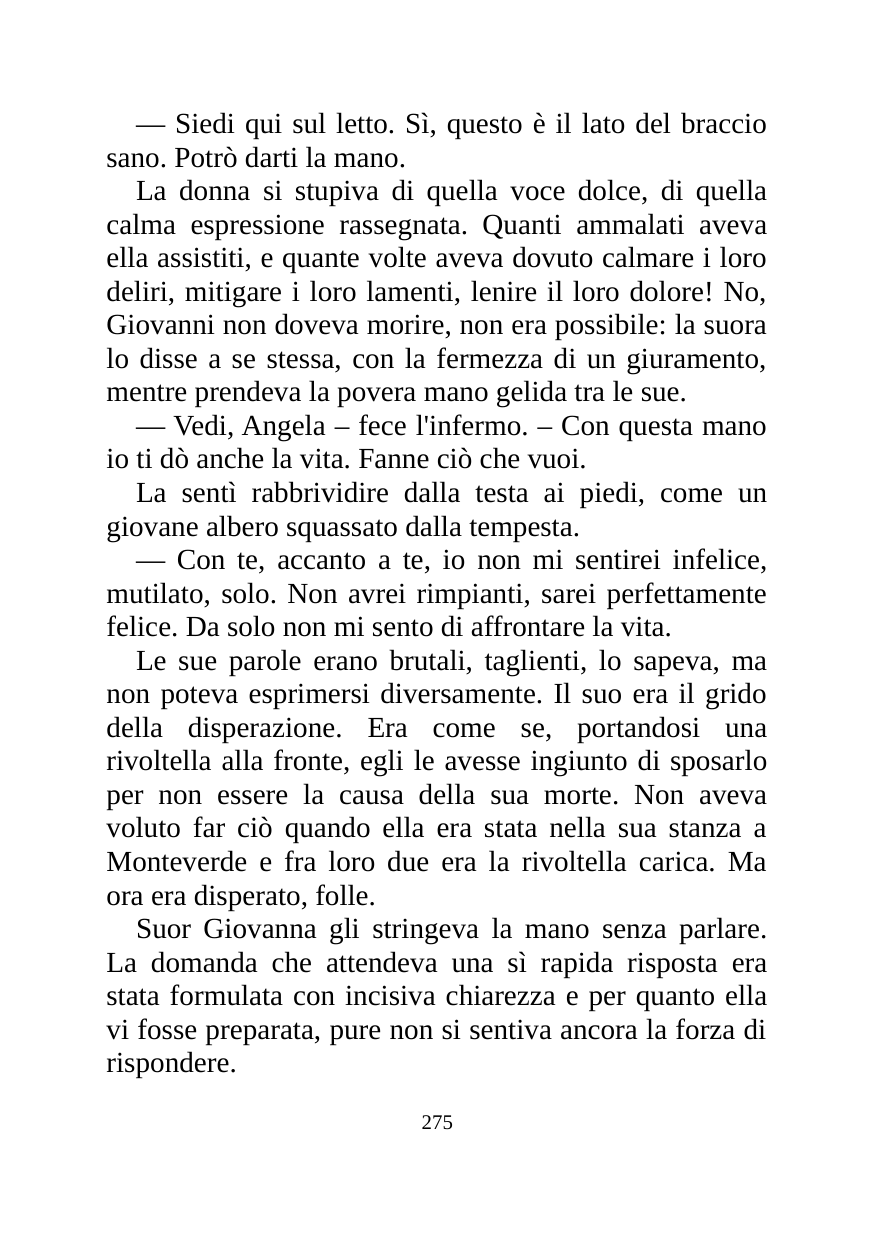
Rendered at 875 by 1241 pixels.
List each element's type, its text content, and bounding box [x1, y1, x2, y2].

text — Con te, accanto a te, io non mi sentirei infelice, mutilato, solo. Non avrei rimpianti, sarei perfettamente felice. Da solo non mi sento di affrontare la vita. [106, 542, 768, 643]
text La donna si stupiva di quella voce dolce, di quella calma espressione rassegnata. Quanti ammalati aveva ella assistiti, e quante volte aveva dovuto calmare i loro deliri, mitigare i loro lamenti, lenire il loro dolore! No, Giovanni non doveva morire, non era possibile: la suora lo disse a se stessa, con la fermezza di un giuramento, mentre prendeva la povera mano gelida tra le sue. [106, 173, 768, 408]
text Suor Giovanna gli stringeva la mano senza parlare. La domanda che attendeva una sì rapida risposta era stata formulata con incisiva chiarezza e per quanto ella vi fosse preparata, pure non si sentiva ancora la forza di rispondere. [106, 911, 768, 1079]
text — Vedi, Angela – fece l'infermo. – Con questa mano io ti dò anche la vita. Fanne ciò che vuoi. [106, 408, 768, 475]
text La sentì rabbrividire dalla testa ai piedi, come un giovane albero squassato dalla tempesta. [106, 475, 768, 542]
text — Siedi qui sul letto. Sì, questo è il lato del braccio sano. Potrò darti la mano. [106, 106, 768, 173]
text Le sue parole erano brutali, taglienti, lo sapeva, ma non poteva esprimersi diversamente. Il suo era il grido della disperazione. Era come se, portandosi una rivoltella alla fronte, egli le avesse ingiunto di sposarlo per non essere la causa della sua morte. Non aveva voluto far ciò quando ella era stata nella sua stanza a Monteverde e fra loro due era la rivoltella carica. Ma ora era disperato, folle. [106, 643, 768, 911]
